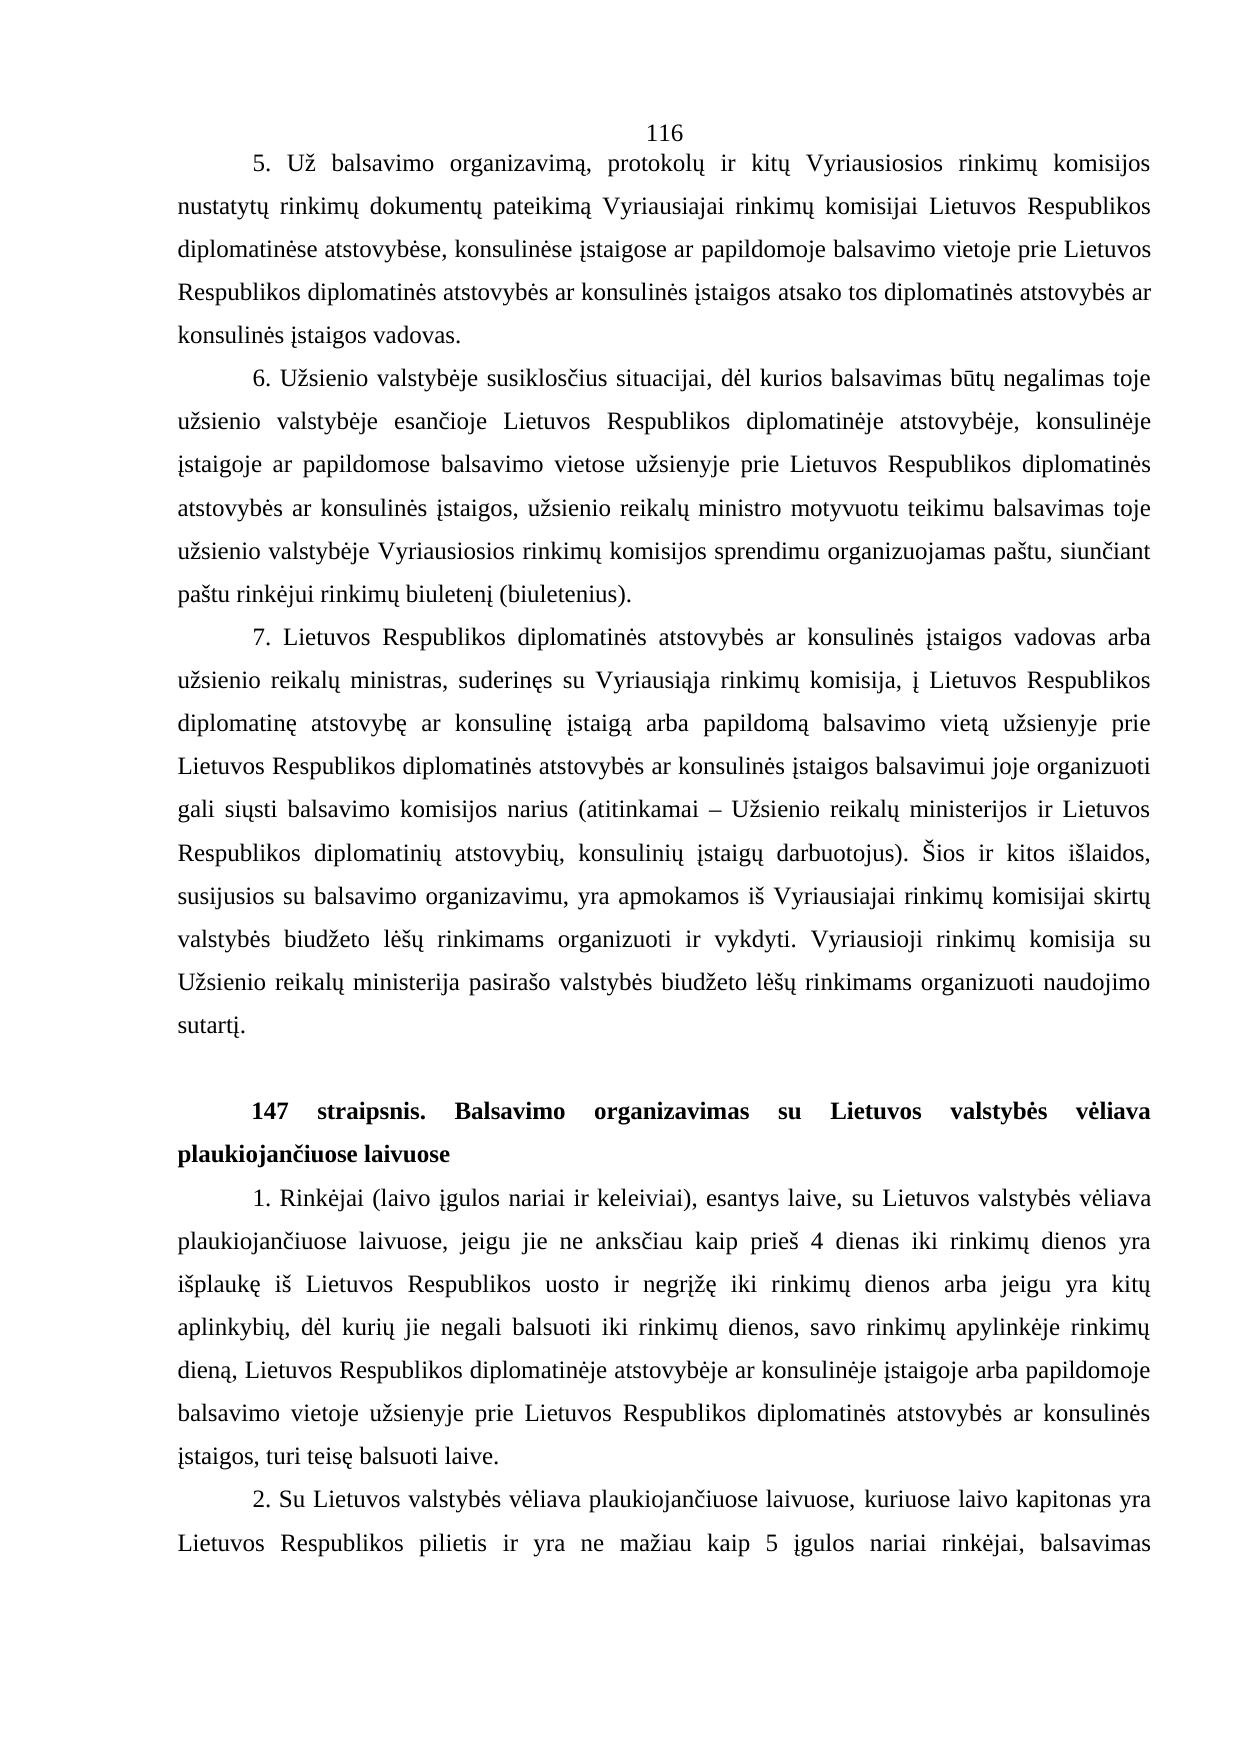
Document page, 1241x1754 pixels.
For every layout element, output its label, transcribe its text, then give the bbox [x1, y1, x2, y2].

text 6. Užsienio valstybėje susiklosčius situacijai, dėl kurios balsavimas būtų negalimas toje užsienio valstybėje esančioje Lietuvos Respublikos diplomatinėje atstovybėje, konsulinėje įstaigoje ar papildomose balsavimo vietose užsienyje prie Lietuvos Respublikos diplomatinės atstovybės ar konsulinės įstaigos, užsienio reikalų ministro motyvuotu teikimu balsavimas toje užsienio valstybėje Vyriausiosios rinkimų komisijos sprendimu organizuojamas paštu, siunčiant paštu rinkėjui rinkimų biuletenį (biuletenius). [177, 363, 1152, 608]
subtitle 147 straipsnis. Balsavimo organizavimas su Lietuvos valstybės vėliava plaukiojančiuose laivuose [177, 1096, 1152, 1168]
text 1. Rinkėjai (laivo įgulos nariai ir keleiviai), esantys laive, su Lietuvos valstybės vėliava plaukiojančiuose laivuose, jeigu jie ne anksčiau kaip prieš 4 dienas iki rinkimų dienos yra išplaukę iš Lietuvos Respublikos uosto ir negrįžę iki rinkimų dienos arba jeigu yra kitų aplinkybių, dėl kurių jie negali balsuoti iki rinkimų dienos, savo rinkimų apylinkėje rinkimų dieną, Lietuvos Respublikos diplomatinėje atstovybėje ar konsulinėje įstaigoje arba papildomoje balsavimo vietoje užsienyje prie Lietuvos Respublikos diplomatinės atstovybės ar konsulinės įstaigos, turi teisę balsuoti laive. [177, 1183, 1152, 1470]
text 2. Su Lietuvos valstybės vėliava plaukiojančiuose laivuose, kuriuose laivo kapitonas yra Lietuvos Respublikos pilietis ir yra ne mažiau kaip 5 įgulos nariai rinkėjai, balsavimas [177, 1484, 1152, 1556]
text 7. Lietuvos Respublikos diplomatinės atstovybės ar konsulinės įstaigos vadovas arba užsienio reikalų ministras, suderinęs su Vyriausiąja rinkimų komisija, į Lietuvos Respublikos diplomatinę atstovybę ar konsulinę įstaigą arba papildomą balsavimo vietą užsienyje prie Lietuvos Respublikos diplomatinės atstovybės ar konsulinės įstaigos balsavimui joje organizuoti gali siųsti balsavimo komisijos narius (atitinkamai – Užsienio reikalų ministerijos ir Lietuvos Respublikos diplomatinių atstovybių, konsulinių įstaigų darbuotojus). Šios ir kitos išlaidos, susijusios su balsavimo organizavimu, yra apmokamos iš Vyriausiajai rinkimų komisijai skirtų valstybės biudžeto lėšų rinkimams organizuoti ir vykdyti. Vyriausioji rinkimų komisija su Užsienio reikalų ministerija pasirašo valstybės biudžeto lėšų rinkimams organizuoti naudojimo sutartį. [177, 622, 1152, 1039]
text 5. Už balsavimo organizavimą, protokolų ir kitų Vyriausiosios rinkimų komisijos nustatytų rinkimų dokumentų pateikimą Vyriausiajai rinkimų komisijai Lietuvos Respublikos diplomatinėse atstovybėse, konsulinėse įstaigose ar papildomoje balsavimo vietoje prie Lietuvos Respublikos diplomatinės atstovybės ar konsulinės įstaigos atsako tos diplomatinės atstovybės ar konsulinės įstaigos vadovas. [177, 148, 1152, 349]
